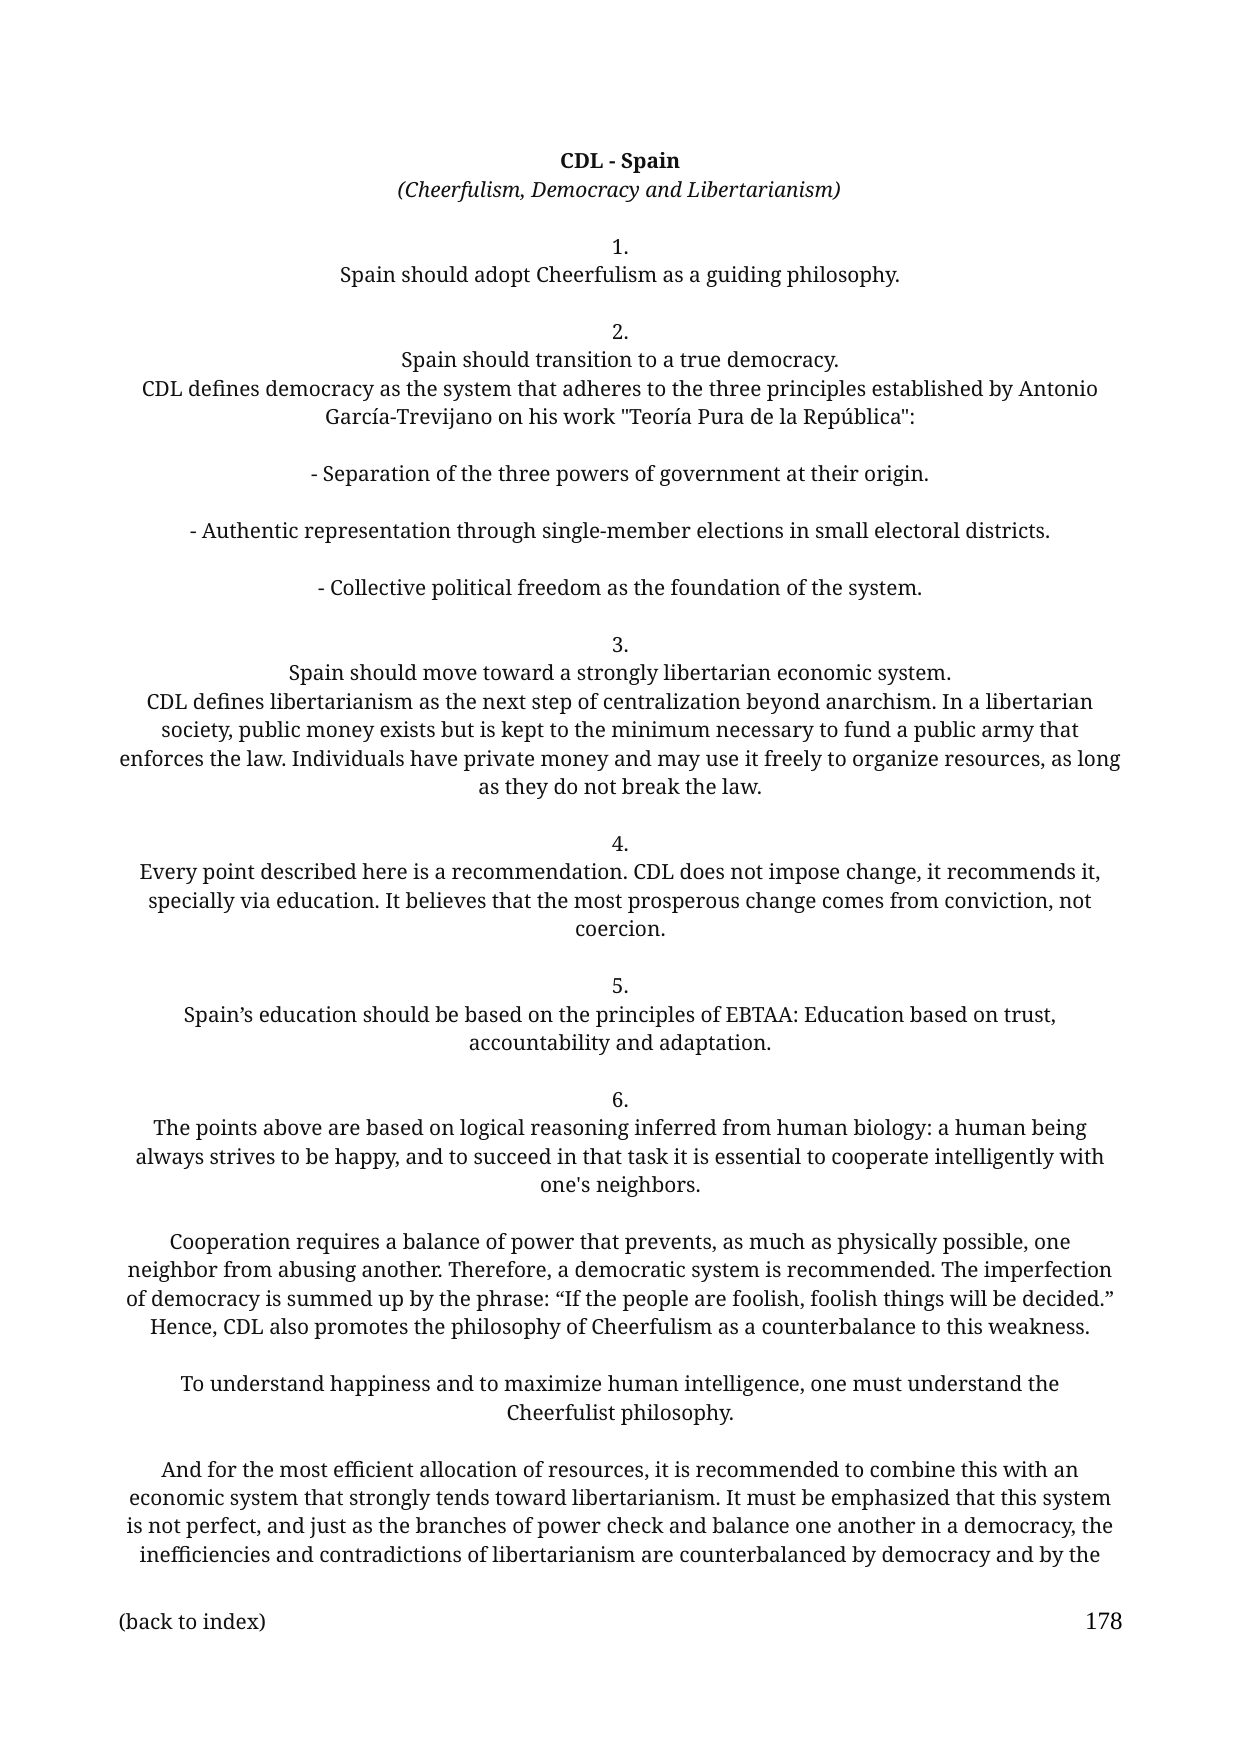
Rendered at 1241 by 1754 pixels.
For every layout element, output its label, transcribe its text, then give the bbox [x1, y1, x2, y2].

text - Collective political freedom as the foundation of the system. [118, 573, 1122, 602]
text CDL defines democracy as the system that adheres to the three principles established by Antonio García-Trevijano on his work "Teoría Pura de la República": [118, 374, 1122, 431]
text Spain should move toward a strongly libertarian economic system. [118, 658, 1122, 687]
text Spain’s education should be based on the principles of EBTAA: Education based on trust, accountability and adaptation. [118, 1000, 1122, 1057]
text Every point described here is a recommendation. CDL does not impose change, it recommends it, specially via education. It believes that the most prosperous change comes from conviction, not coercion. [118, 857, 1122, 943]
text To understand happiness and to maximize human intelligence, one must understand the [118, 1369, 1122, 1398]
text CDL - Spain [118, 147, 1122, 175]
text Cheerfulist philosophy. [118, 1398, 1122, 1426]
text The points above are based on logical reasoning inferred from human biology: a human being [118, 1113, 1122, 1142]
text neighbor from abusing another. Therefore, a democratic system is recommended. The imperfection of democracy is summed up by the phrase: “If the people are foolish, foolish things will be decided.” Hence, CDL also promotes the philosophy of Cheerfulism as a counterbalance to this weakness. [118, 1256, 1122, 1341]
text 1. [118, 232, 1122, 260]
text - Separation of the three powers of government at their origin. [118, 459, 1122, 488]
text Spain should transition to a true democracy. [118, 346, 1122, 374]
text Cooperation requires a balance of power that prevents, as much as physically possible, one [118, 1227, 1122, 1256]
text 3. [118, 630, 1122, 658]
text CDL defines libertarianism as the next step of centralization beyond anarchism. In a libertarian society, public money exists but is kept to the minimum necessary to fund a public army that enforces the law. Individuals have private money and may use it freely to organize resources, as long as they do not break the law. [118, 687, 1122, 801]
text always strives to be happy, and to succeed in that task it is essential to cooperate intelligently with one's neighbors. [118, 1142, 1122, 1199]
text Spain should adopt Cheerfulism as a guiding philosophy. [118, 260, 1122, 289]
text 5. [118, 971, 1122, 1000]
text (Cheerfulism, Democracy and Libertarianism) [118, 175, 1122, 203]
text And for the most efficient allocation of resources, it is recommended to combine this with an [118, 1455, 1122, 1483]
text 6. [118, 1085, 1122, 1113]
text 2. [118, 317, 1122, 346]
text 4. [118, 829, 1122, 857]
text economic system that strongly tends toward libertarianism. It must be emphasized that this system is not perfect, and just as the branches of power check and balance one another in a democracy, the inefficiencies and contradictions of libertarianism are counterbalanced by democracy and by the [118, 1483, 1122, 1568]
text - Authentic representation through single-member elections in small electoral districts. [118, 516, 1122, 545]
